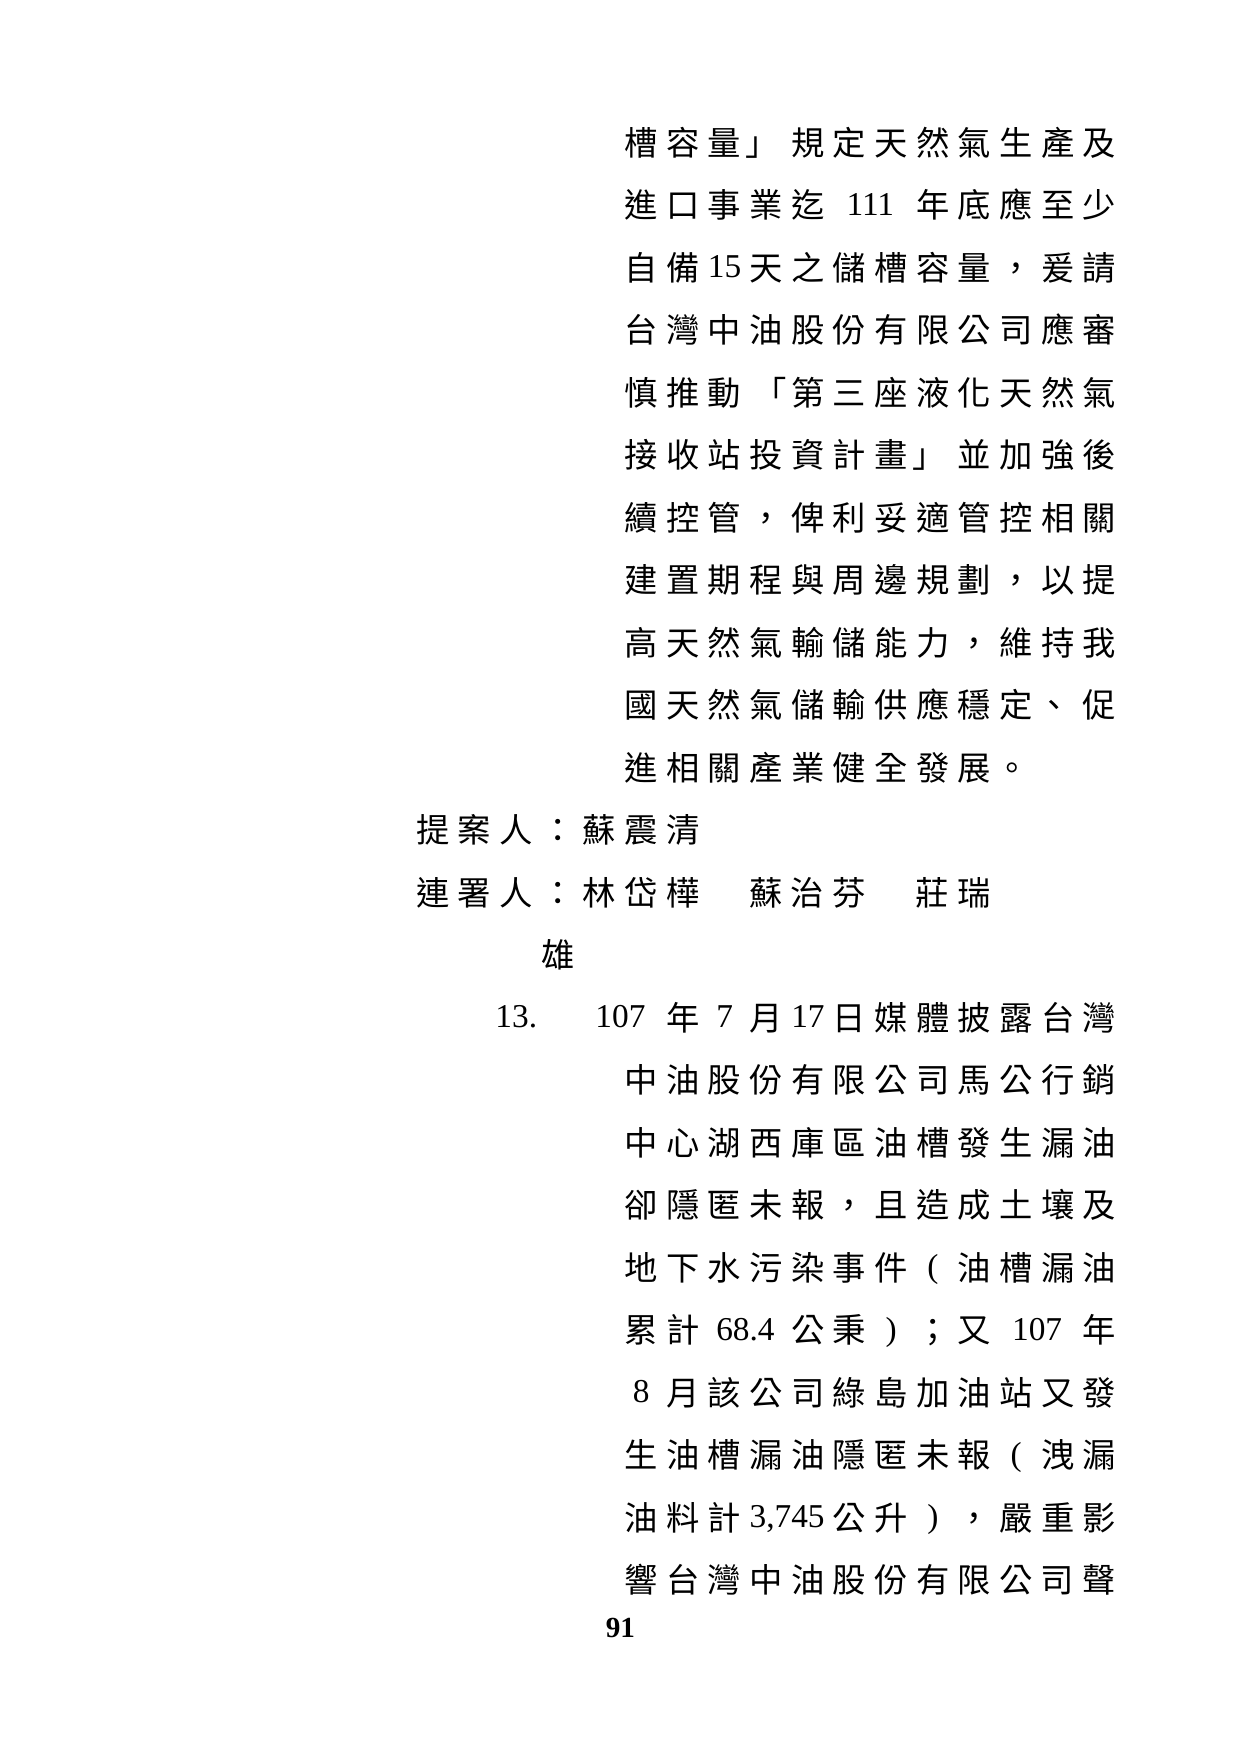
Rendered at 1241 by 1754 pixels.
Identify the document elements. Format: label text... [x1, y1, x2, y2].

text 提案人：蘇震清 [397, 787, 1016, 849]
list 槽容量」規定天然氣生產及進口事業迄111年底應至少自備15天之儲槽容量，爰請台灣中油股份有限公司應審慎推動「第三座液化天然氣接收站投資計畫」並加強後續控管，俾利妥適管控相關建置期程與周邊規劃，以提高天然氣輸儲能力，維持我國天然氣儲輸供應穩定、促進相關產業健全發展。 [489, 99, 1120, 787]
text 連署人：林岱樺 蘇治芬 莊瑞雄 [397, 849, 1016, 974]
list 107年7月17日媒體披露台灣中油股份有限公司馬公行銷中心湖西庫區油槽發生漏油卻隱匿未報，且造成土壤及地下水污染事件(油槽漏油累計68.4公秉)；又107年8月該公司綠島加油站又發生油槽漏油隱匿未報(洩漏油料計3,745公升)，嚴重影響台灣中油股份有限公司聲 [489, 974, 1120, 1599]
